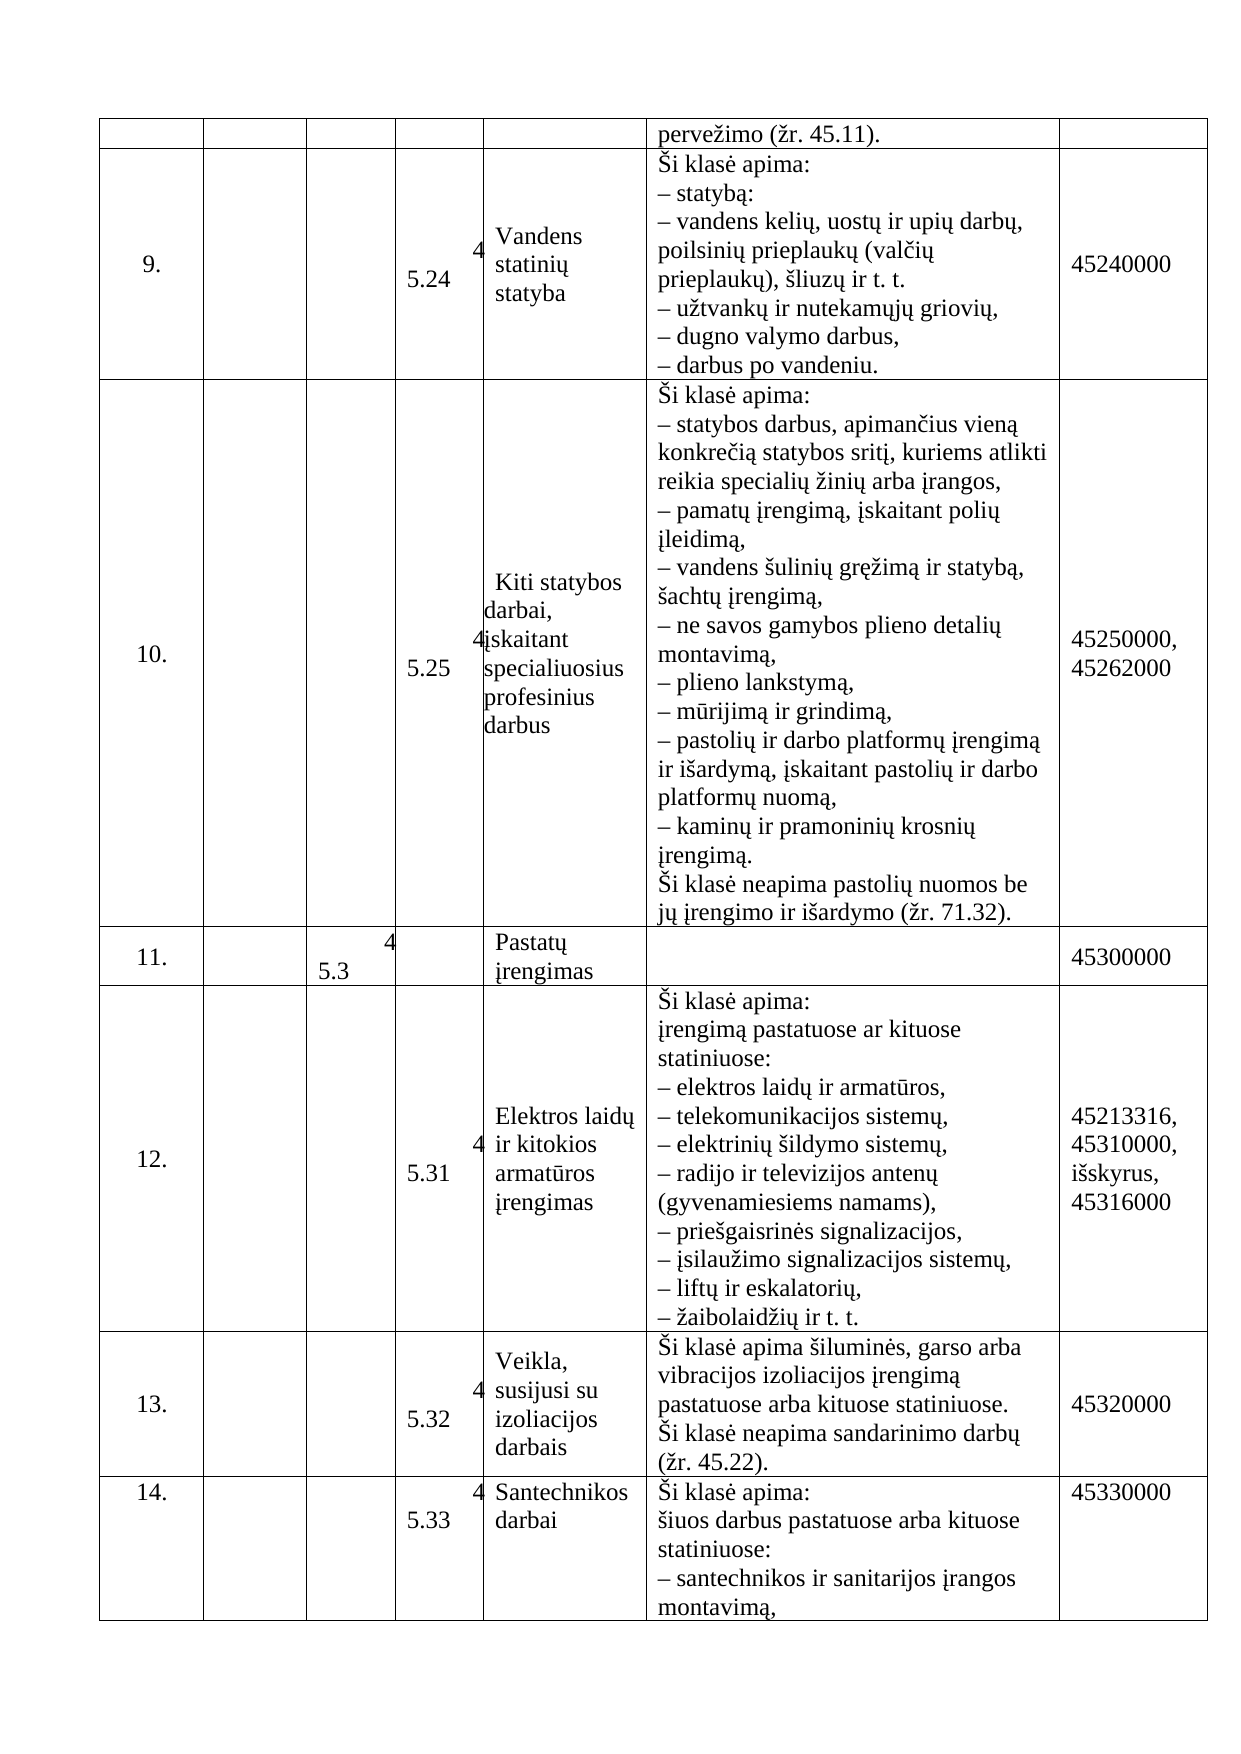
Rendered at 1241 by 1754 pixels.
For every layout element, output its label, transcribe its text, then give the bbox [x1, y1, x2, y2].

table_cell 45.32 [396, 1332, 483, 1476]
table_cell Santechnikos darbai [484, 1477, 646, 1620]
table_cell 45330000 [1060, 1477, 1207, 1620]
table_cell 10. [100, 380, 203, 926]
table_cell [396, 119, 483, 148]
table_cell [484, 119, 646, 148]
table_cell 14. [100, 1477, 203, 1620]
table_cell Vandens statinių statyba [484, 149, 646, 379]
table_cell Pastatų įrengimas [484, 927, 646, 985]
table_cell Ši klasė apima: – statybos darbus, apimančius vieną konkrečią statybos sritį, kuriems atlikti reikia specialių žinių arba įrangos, – pamatų įrengimą, įskaitant polių įleidimą, – vandens šulinių gręžimą ir statybą, šachtų įrengimą, – ne savos gamybos plieno detalių montavimą, – plieno lankstymą, – mūrijimą ir grindimą, – pastolių ir darbo platformų įrengimą ir išardymą, įskaitant pastolių ir darbo platformų nuomą, – kaminų ir pramoninių krosnių įrengimą. Ši klasė neapima pastolių nuomos be jų įrengimo ir išardymo (žr. 71.32). [647, 380, 1059, 926]
table_cell [647, 927, 1059, 985]
table_cell [396, 927, 483, 985]
table_cell 45.24 [396, 149, 483, 379]
table_cell 12. [100, 986, 203, 1331]
table_cell [307, 149, 395, 379]
table_cell [1060, 119, 1207, 148]
table_cell [307, 986, 395, 1331]
table_cell [204, 986, 306, 1331]
table_cell Ši klasė apima: – statybą: – vandens kelių, uostų ir upių darbų, poilsinių prieplaukų (valčių prieplaukų), šliuzų ir t. t. – užtvankų ir nutekamųjų griovių, – dugno valymo darbus, – darbus po vandeniu. [647, 149, 1059, 379]
table_cell pervežimo (žr. 45.11). [647, 119, 1059, 148]
table_cell [204, 927, 306, 985]
table_cell 45213316, 45310000, išskyrus, 45316000 [1060, 986, 1207, 1331]
table_cell 45.31 [396, 986, 483, 1331]
table_cell 45.3 [307, 927, 395, 985]
table_cell Elektros laidų ir kitokios armatūros įrengimas [484, 986, 646, 1331]
table_cell Kiti statybos darbai, įskaitant specialiuosius profesinius darbus [484, 380, 646, 926]
table_cell 11. [100, 927, 203, 985]
table_cell 9. [100, 149, 203, 379]
table_cell 45320000 [1060, 1332, 1207, 1476]
table_cell Ši klasė apima: šiuos darbus pastatuose arba kituose statiniuose: – santechnikos ir sanitarijos įrangos montavimą, [647, 1477, 1059, 1620]
table_cell [307, 380, 395, 926]
table_cell [307, 119, 395, 148]
table_cell [204, 149, 306, 379]
table_cell [204, 1477, 306, 1620]
table_cell Veikla, susijusi su izoliacijos darbais [484, 1332, 646, 1476]
table_cell Ši klasė apima šiluminės, garso arba vibracijos izoliacijos įrengimą pastatuose arba kituose statiniuose. Ši klasė neapima sandarinimo darbų (žr. 45.22). [647, 1332, 1059, 1476]
table_cell 45.33 [396, 1477, 483, 1620]
table_cell [307, 1477, 395, 1620]
table_cell [307, 1332, 395, 1476]
table_cell [100, 119, 203, 148]
table_cell [204, 380, 306, 926]
table_cell [204, 119, 306, 148]
table_cell 45240000 [1060, 149, 1207, 379]
table_cell 45300000 [1060, 927, 1207, 985]
table_cell 13. [100, 1332, 203, 1476]
table_cell 45.25 [396, 380, 483, 926]
table_cell Ši klasė apima: įrengimą pastatuose ar kituose statiniuose: – elektros laidų ir armatūros, – telekomunikacijos sistemų, – elektrinių šildymo sistemų, – radijo ir televizijos antenų (gyvenamiesiems namams), – priešgaisrinės signalizacijos, – įsilaužimo signalizacijos sistemų, – liftų ir eskalatorių, – žaibolaidžių ir t. t. [647, 986, 1059, 1331]
table_cell [204, 1332, 306, 1476]
table_cell 45250000, 45262000 [1060, 380, 1207, 926]
